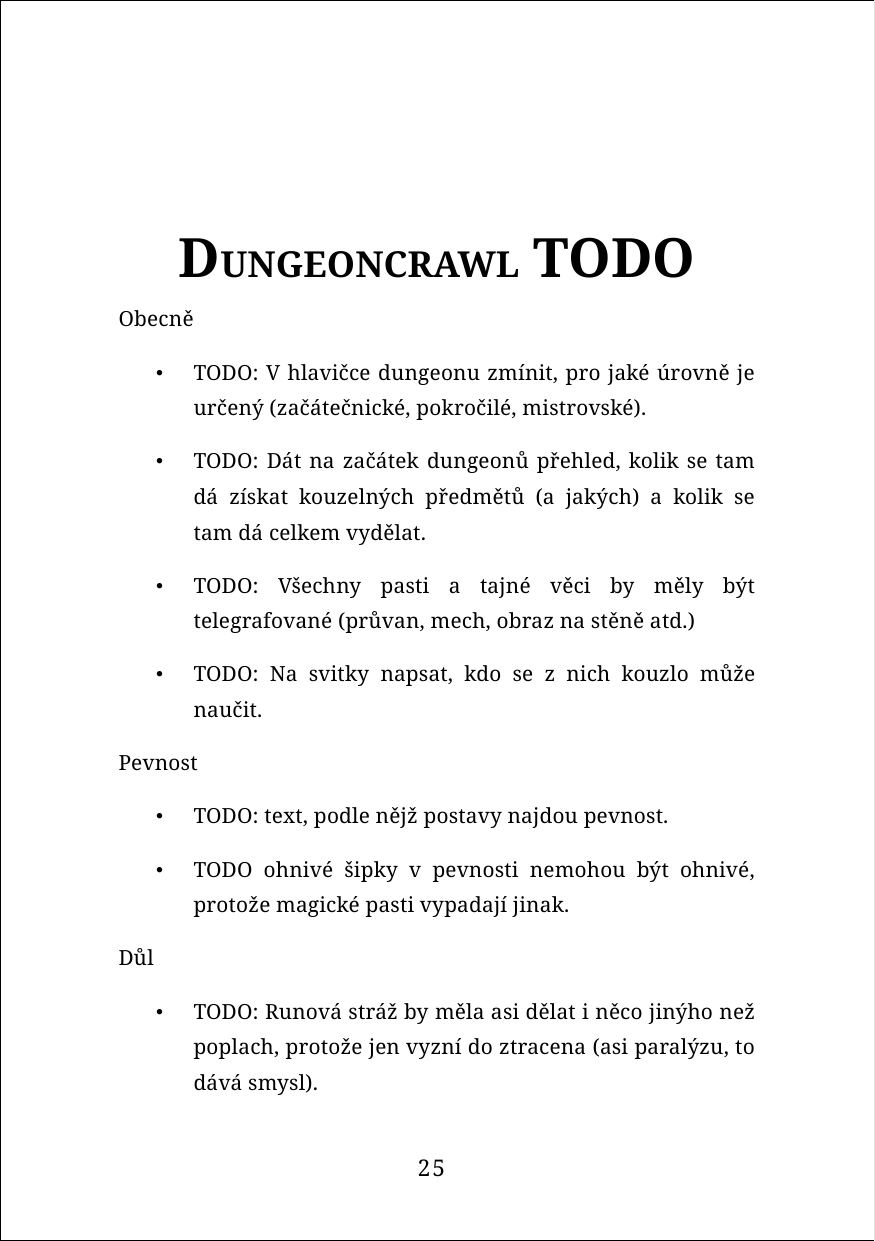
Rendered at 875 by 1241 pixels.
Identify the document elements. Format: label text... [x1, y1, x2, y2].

text Pevnost [118, 748, 756, 777]
list TODO: Dát na začátek dungeonů přehled, kolik se tam dá získat kouzelných předmětů (a jakých) a kolik se tam dá celkem vydělat. [156, 447, 756, 546]
list TODO: V hlavičce dungeonu zmínit, pro jaké úrovně je určený (začátečnické, pokročilé, mistrovské). [156, 358, 756, 422]
subtitle Dungeoncrawl TODO [118, 219, 756, 293]
text Obecně [118, 304, 756, 333]
list TODO: Na svitky napsat, kdo se z nich kouzlo může naučit. [156, 659, 756, 723]
list TODO: text, podle nějž postavy najdou pevnost. [156, 802, 756, 830]
list TODO ohnivé šipky v pevnosti nemohou být ohnivé, protože magické pasti vypadají jinak. [156, 855, 756, 919]
text Důl [118, 943, 756, 972]
list TODO: Runová stráž by měla asi dělat i něco jinýho než poplach, protože jen vyzní do ztracena (asi paralýzu, to dává smysl). [156, 997, 756, 1096]
list TODO: Všechny pasti a tajné věci by měly být telegrafované (průvan, mech, obraz na stěně atd.) [156, 571, 756, 635]
